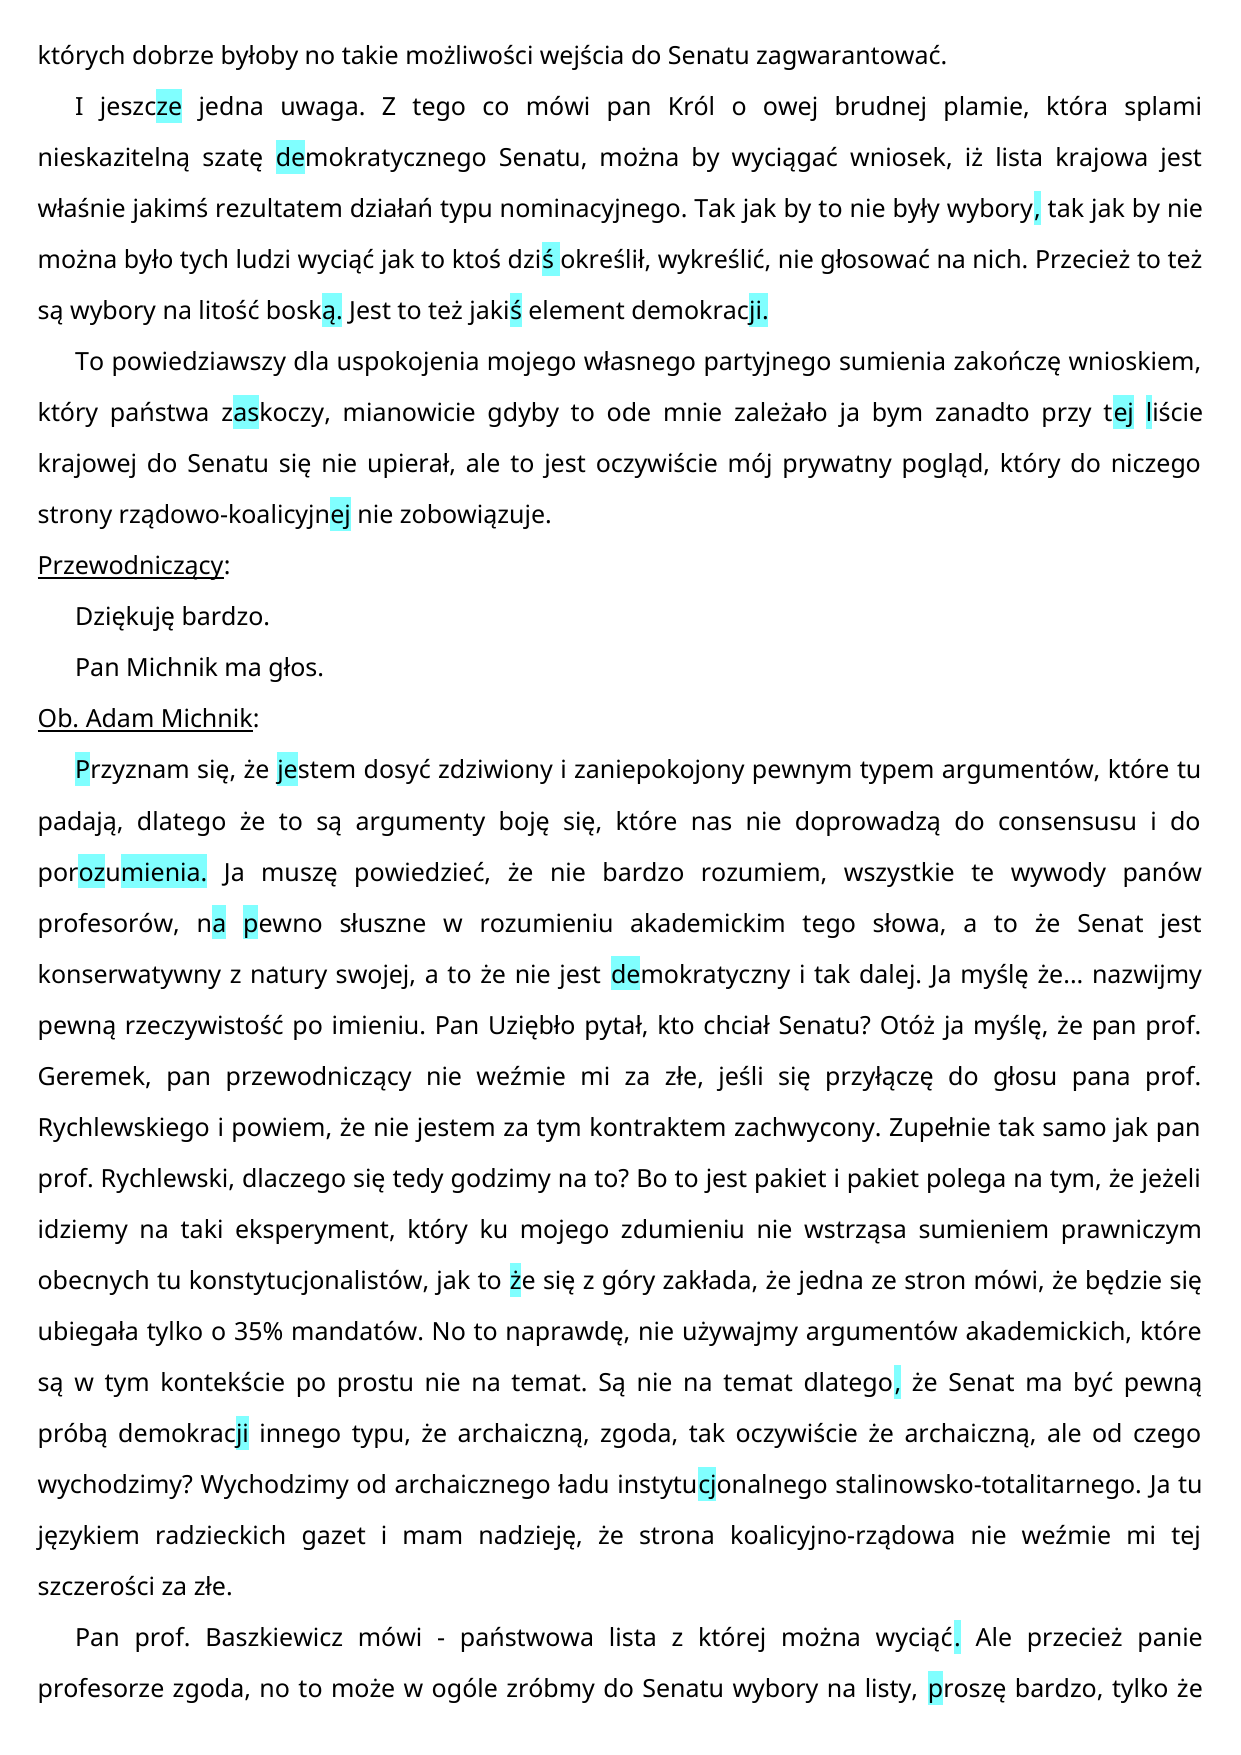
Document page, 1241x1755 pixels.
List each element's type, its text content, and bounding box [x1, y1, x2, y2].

text I jeszcze jedna uwaga. Z tego co mówi pan Król o owej brudnej plamie, która splami nieskazitelną szatę demokratycznego Senatu, można by wyciągać wniosek, iż lista krajowa jest właśnie jakimś rezultatem działań typu nominacyjnego. Tak jak by to nie były wybory, tak jak by nie można było tych ludzi wyciąć jak to ktoś dziś określił, wykreślić, nie głosować na nich. Przecież to też są wybory na litość boską. Jest to też jakiś element demokracji. [37, 88, 1203, 327]
text Przyznam się, że jestem dosyć zdziwiony i zaniepokojony pewnym typem argumentów, które tu padają, dlatego że to są argumenty boję się, które nas nie doprowadzą do consensusu i do porozumienia. Ja muszę powiedzieć, że nie bardzo rozumiem, wszystkie te wywody panów profesorów, na pewno słuszne w rozumieniu akademickim tego słowa, a to że Senat jest konserwatywny z natury swojej, a to że nie jest demokratyczny i tak dalej. Ja myślę że... nazwijmy pewną rzeczywistość po imieniu. Pan Uziębło pytał, kto chciał Senatu? Otóż ja myślę, że pan prof. Geremek, pan przewodniczący nie weźmie mi za złe, jeśli się przyłączę do głosu pana prof. Rychlewskiego i powiem, że nie jestem za tym kontraktem zachwycony. Zupełnie tak samo jak pan prof. Rychlewski, dlaczego się tedy godzimy na to? Bo to jest pakiet i pakiet polega na tym, że jeżeli idziemy na taki eksperyment, który ku mojego zdumieniu nie wstrząsa sumieniem prawniczym obecnych tu konstytucjonalistów, jak to że się z góry zakłada, że jedna ze stron mówi, że będzie się ubiegała tylko o 35% mandatów. No to naprawdę, nie używajmy argumentów akademickich, które są w tym kontekście po prostu nie na temat. Są nie na temat dlatego, że Senat ma być pewną próbą demokracji innego typu, że archaiczną, zgoda, tak oczywiście że archaiczną, ale od czego wychodzimy? Wychodzimy od archaicznego ładu instytucjonalnego stalinowsko-totalitarnego. Ja tu językiem radzieckich gazet i mam nadzieję, że strona koalicyjno-rządowa nie weźmie mi tej szczerości za złe. [37, 752, 1203, 1603]
text Ob. Adam Michnik: [37, 701, 1203, 735]
text Przewodniczący: [37, 548, 1203, 582]
text To powiedziawszy dla uspokojenia mojego własnego partyjnego sumienia zakończę wnioskiem, który państwa zaskoczy, mianowicie gdyby to ode mnie zależało ja bym zanadto przy tej liście krajowej do Senatu się nie upierał, ale to jest oczywiście mój prywatny pogląd, który do niczego strony rządowo-koalicyjnej nie zobowiązuje. [37, 344, 1203, 531]
text Pan Michnik ma głos. [37, 650, 1203, 684]
text których dobrze byłoby no takie możliwości wejścia do Senatu zagwarantować. [37, 37, 1203, 72]
text Dziękuję bardzo. [37, 599, 1203, 633]
text Pan prof. Baszkiewicz mówi - państwowa lista z której można wyciąć. Ale przecież panie profesorze zgoda, no to może w ogóle zróbmy do Senatu wybory na listy, proszę bardzo, tylko że [37, 1620, 1203, 1705]
